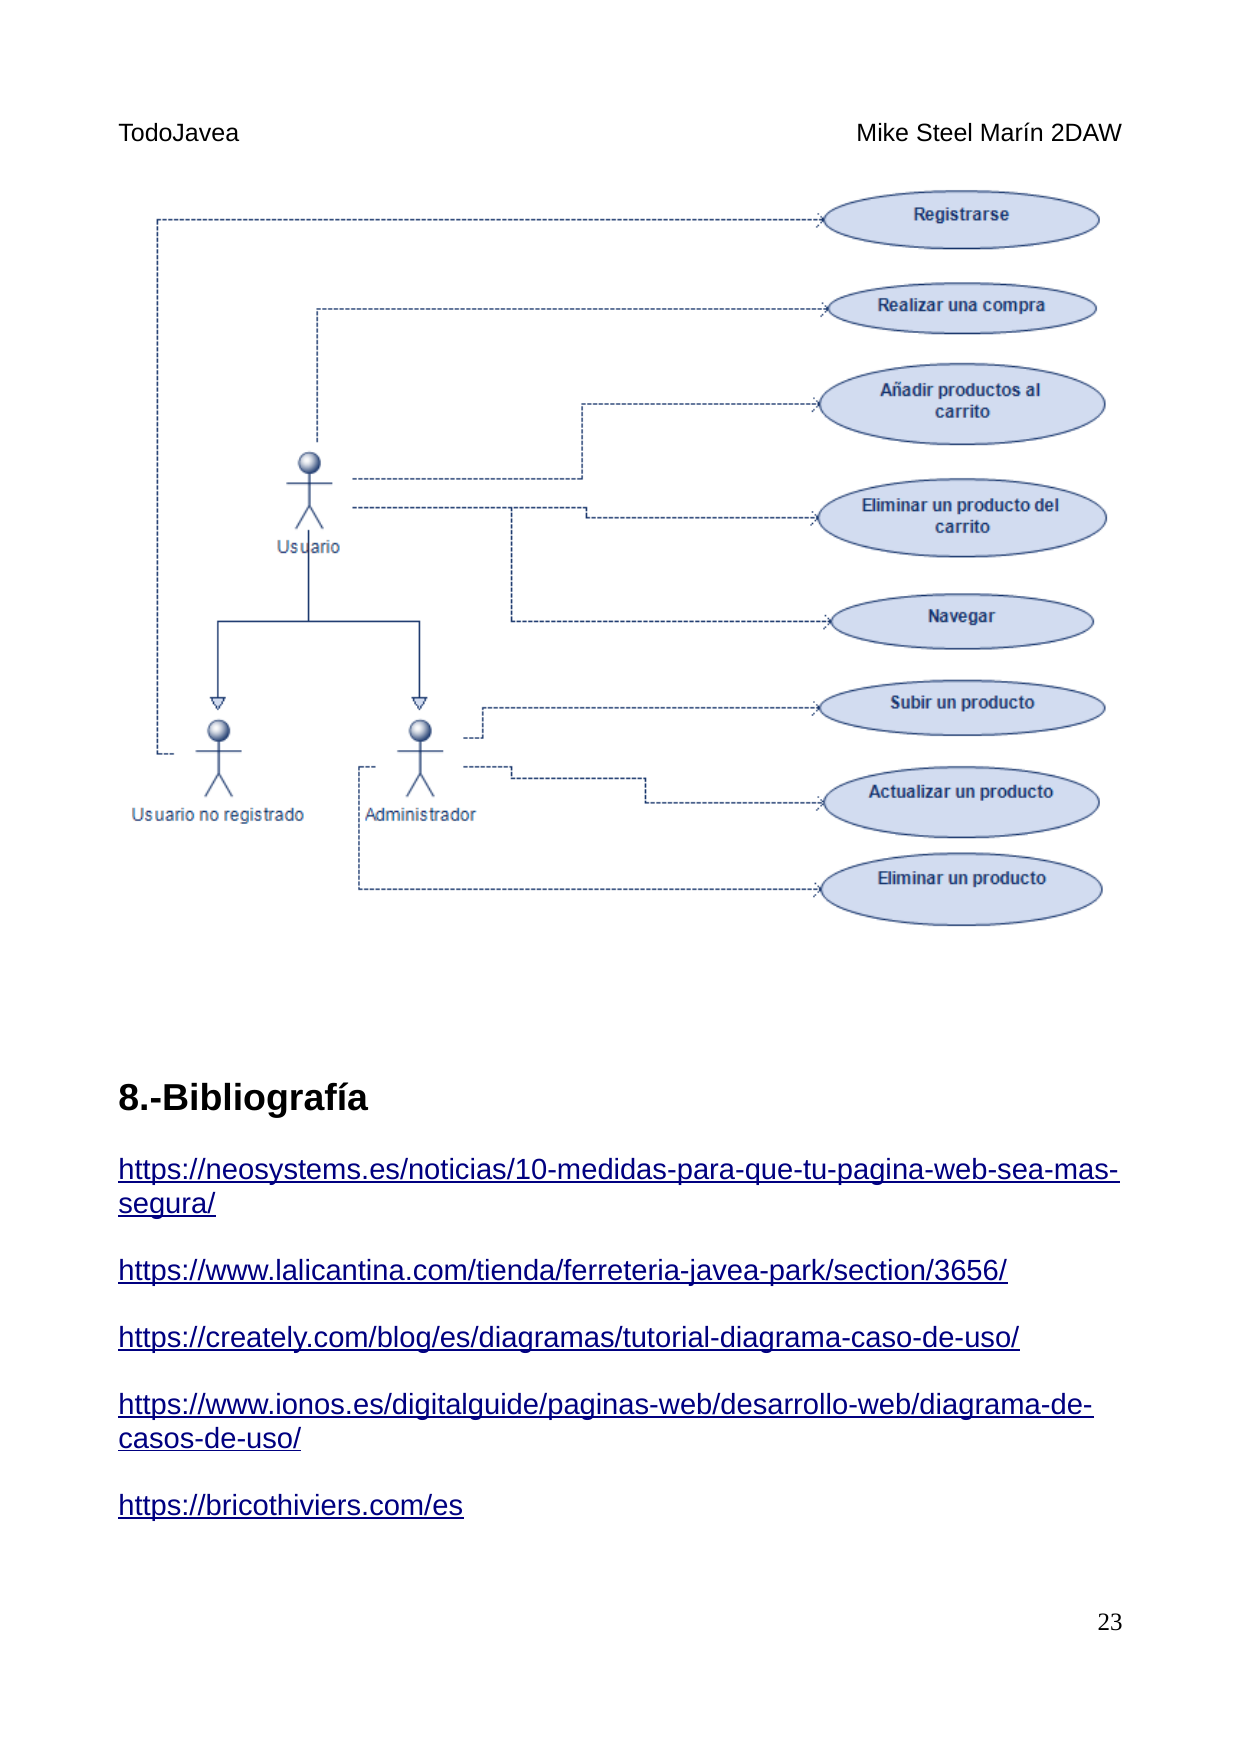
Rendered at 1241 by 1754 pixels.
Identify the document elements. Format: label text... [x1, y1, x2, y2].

picture [118, 176, 1123, 942]
text https://www.lalicantina.com/tienda/ferreteria-javea-park/section/3656/ [118, 1253, 1122, 1286]
text https://www.ionos.es/digitalguide/paginas-web/desarrollo-web/diagrama-de-casos-de-uso/ [118, 1387, 1122, 1454]
text https://neosystems.es/noticias/10-medidas-para-que-tu-pagina-web-sea-mas-segura/ [118, 1152, 1122, 1219]
text https://bricothiviers.com/es [118, 1488, 1122, 1521]
text 8.-Bibliografía [118, 1076, 1122, 1119]
text https://creately.com/blog/es/diagramas/tutorial-diagrama-caso-de-uso/ [118, 1320, 1122, 1353]
